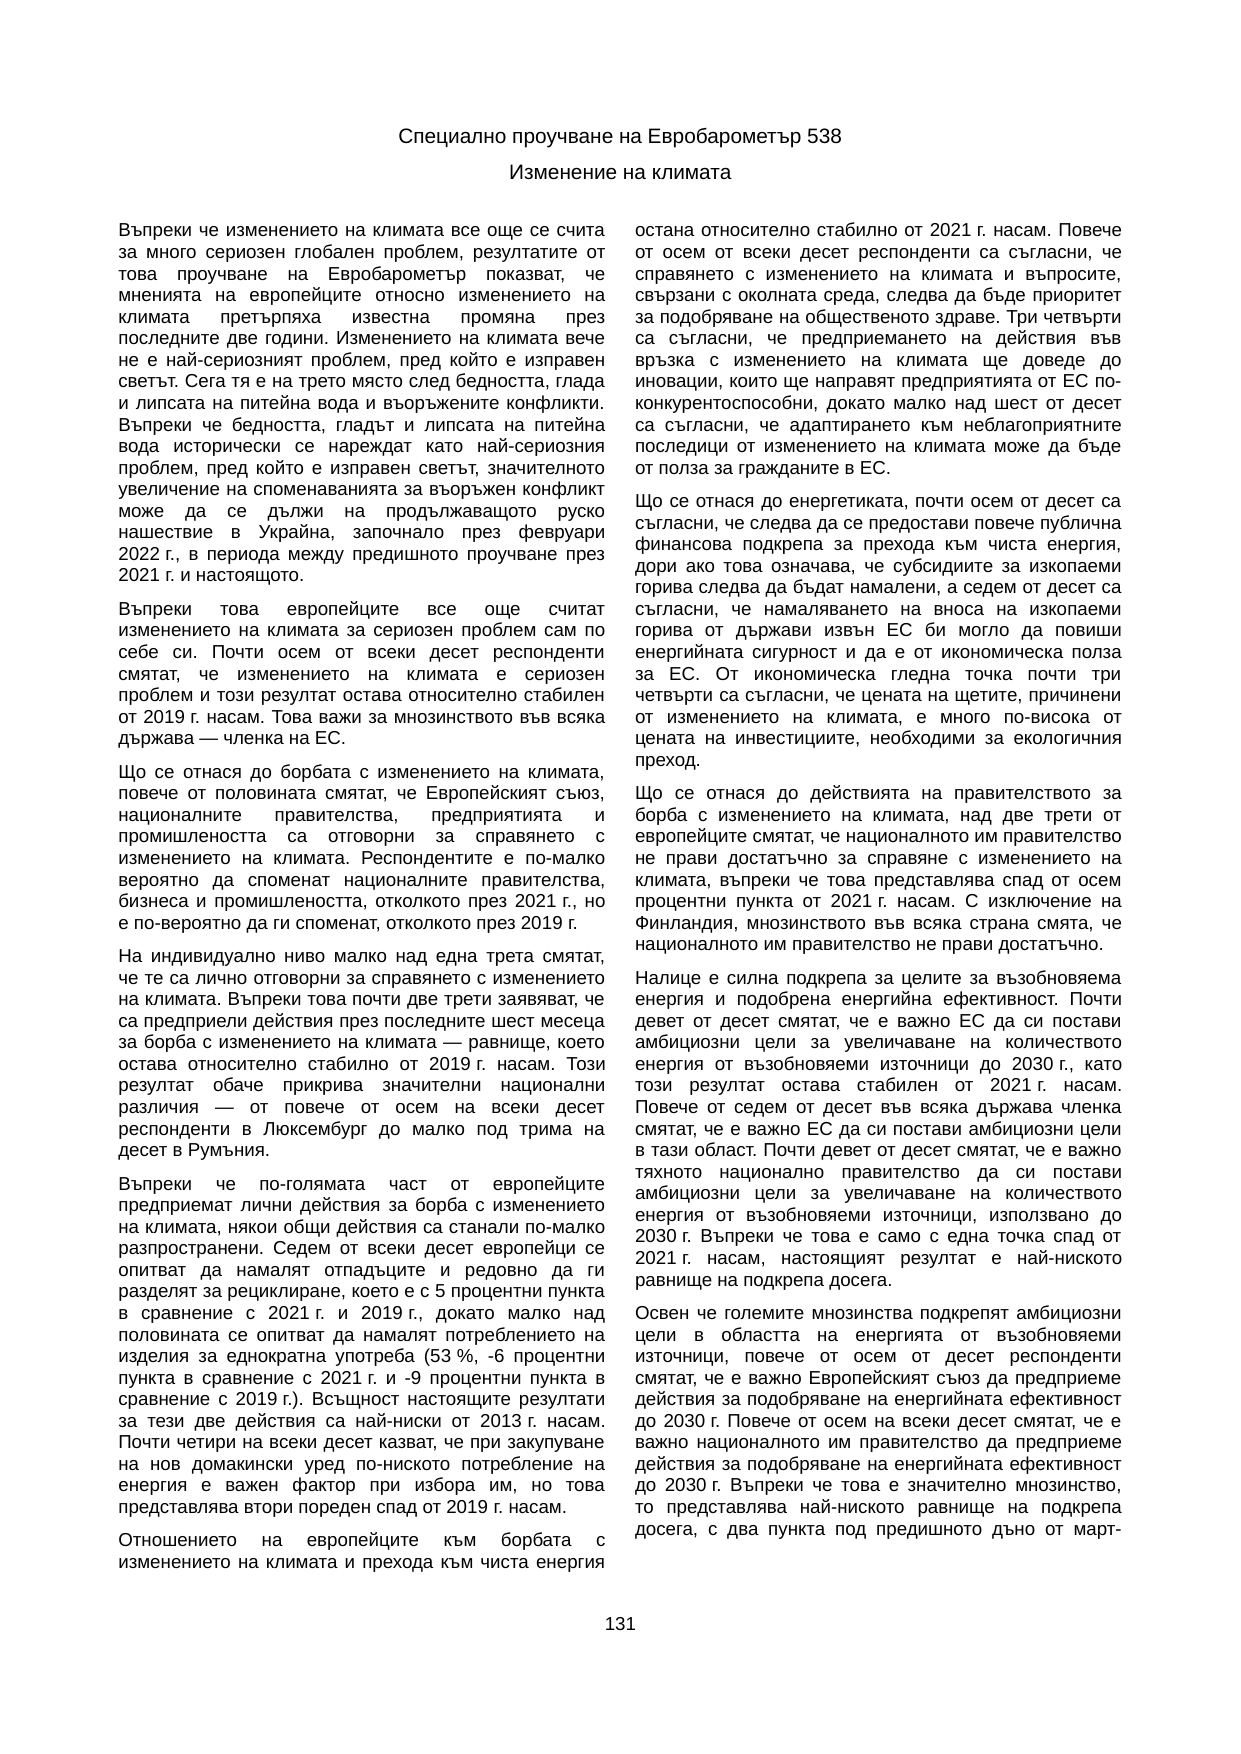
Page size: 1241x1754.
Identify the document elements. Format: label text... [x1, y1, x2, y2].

text Налице е силна подкрепа за целите за възобновяема енергия и подобрена енергийна ефективност. Почти девет от десет смятат, че е важно ЕС да си постави амбициозни цели за увеличаване на количеството енергия от възобновяеми източници до 2030 г., като този резултат остава стабилен от 2021 г. насам. Повече от седем от десет във всяка държава членка смятат, че е важно ЕС да си постави амбициозни цели в тази област. Почти девет от десет смятат, че е важно тяхното национално правителство да си постави амбициозни цели за увеличаване на количеството енергия от възобновяеми източници, използвано до 2030 г. Въпреки че това е само с една точка спад от 2021 г. насам, настоящият резултат е най-ниското равнище на подкрепа досега. [635, 966, 1122, 1290]
text Въпреки че изменението на климата все още се счита за много сериозен глобален проблем, резултатите от това проучване на Евробарометър показват, че мненията на европейците относно изменението на климата претърпяха известна промяна през последните две години. Изменението на климата вече не е най-сериозният проблем, пред който е изправен светът. Сега тя е на трето място след бедността, глада и липсата на питейна вода и въоръжените конфликти. Въпреки че бедността, гладът и липсата на питейна вода исторически се нареждат като най-сериозния проблем, пред който е изправен светът, значителното увеличение на споменаванията за въоръжен конфликт може да се дължи на продължаващото руско нашествие в Украйна, започнало през февруари 2022 г., в периода между предишното проучване през 2021 г. и настоящото. [118, 219, 605, 586]
text Що се отнася до енергетиката, почти осем от десет са съгласни, че следва да се предостави повече публична финансова подкрепа за прехода към чиста енергия, дори ако това означава, че субсидиите за изкопаеми горива следва да бъдат намалени, а седем от десет са съгласни, че намаляването на вноса на изкопаеми горива от държави извън ЕС би могло да повиши енергийната сигурност и да е от икономическа полза за ЕС. От икономическа гледна точка почти три четвърти са съгласни, че цената на щетите, причинени от изменението на климата, е много по-висока от цената на инвестициите, необходими за екологичния преход. [635, 490, 1122, 770]
text На индивидуално ниво малко над една трета смятат, че те са лично отговорни за справянето с изменението на климата. Въпреки това почти две трети заявяват, че са предприели действия през последните шест месеца за борба с изменението на климата — равнище, което остава относително стабилно от 2019 г. насам. Този резултат обаче прикрива значителни национални различия — от повече от осем на всеки десет респонденти в Люксембург до малко под трима на десет в Румъния. [118, 945, 605, 1161]
text Що се отнася до борбата с изменението на климата, повече от половината смятат, че Европейският съюз, националните правителства, предприятията и промишлеността са отговорни за справянето с изменението на климата. Респондентите е по-малко вероятно да споменат националните правителства, бизнеса и промишлеността, отколкото през 2021 г., но е по-вероятно да ги споменат, отколкото през 2019 г. [118, 761, 605, 933]
text Освен че големите мнозинства подкрепят амбициозни цели в областта на енергията от възобновяеми източници, повече от осем от десет респонденти смятат, че е важно Европейският съюз да предприеме действия за подобряване на енергийната ефективност до 2030 г. Повече от осем на всеки десет смятат, че е важно националното им правителство да предприеме действия за подобряване на енергийната ефективност до 2030 г. Въпреки че това е значително мнозинство, то представлява най-ниското равнище на подкрепа досега, с два пункта под предишното дъно от март- [635, 1302, 1122, 1539]
text Отношението на европейците към борбата с изменението на климата и прехода към чиста енергия [118, 1529, 605, 1572]
text Въпреки че по-голямата част от европейците предприемат лични действия за борба с изменението на климата, някои общи действия са станали по-малко разпространени. Седем от всеки десет европейци се опитват да намалят отпадъците и редовно да ги разделят за рециклиране, което е с 5 процентни пункта в сравнение с 2021 г. и 2019 г., докато малко над половината се опитват да намалят потреблението на изделия за еднократна употреба (53 %, -6 процентни пункта в сравнение с 2021 г. и -9 процентни пункта в сравнение с 2019 г.). Всъщност настоящите резултати за тези две действия са най-ниски от 2013 г. насам. Почти четири на всеки десет казват, че при закупуване на нов домакински уред по-ниското потребление на енергия е важен фактор при избора им, но това представлява втори пореден спад от 2019 г. насам. [118, 1172, 605, 1517]
text Що се отнася до действията на правителството за борба с изменението на климата, над две трети от европейците смятат, че националното им правителство не прави достатъчно за справяне с изменението на климата, въпреки че това представлява спад от осем процентни пункта от 2021 г. насам. С изключение на Финландия, мнозинството във всяка страна смята, че националното им правителство не прави достатъчно. [635, 782, 1122, 954]
text остана относително стабилно от 2021 г. насам. Повече от осем от всеки десет респонденти са съгласни, че справянето с изменението на климата и въпросите, свързани с околната среда, следва да бъде приоритет за подобряване на общественото здраве. Три четвърти са съгласни, че предприемането на действия във връзка с изменението на климата ще доведе до иновации, които ще направят предприятията от ЕС по-конкурентоспособни, докато малко над шест от десет са съгласни, че адаптирането към неблагоприятните последици от изменението на климата може да бъде от полза за гражданите в ЕС. [635, 219, 1122, 478]
text Въпреки това европейците все още считат изменението на климата за сериозен проблем сам по себе си. Почти осем от всеки десет респонденти смятат, че изменението на климата е сериозен проблем и този резултат остава относително стабилен от 2019 г. насам. Това важи за мнозинството във всяка държава — членка на ЕС. [118, 598, 605, 749]
